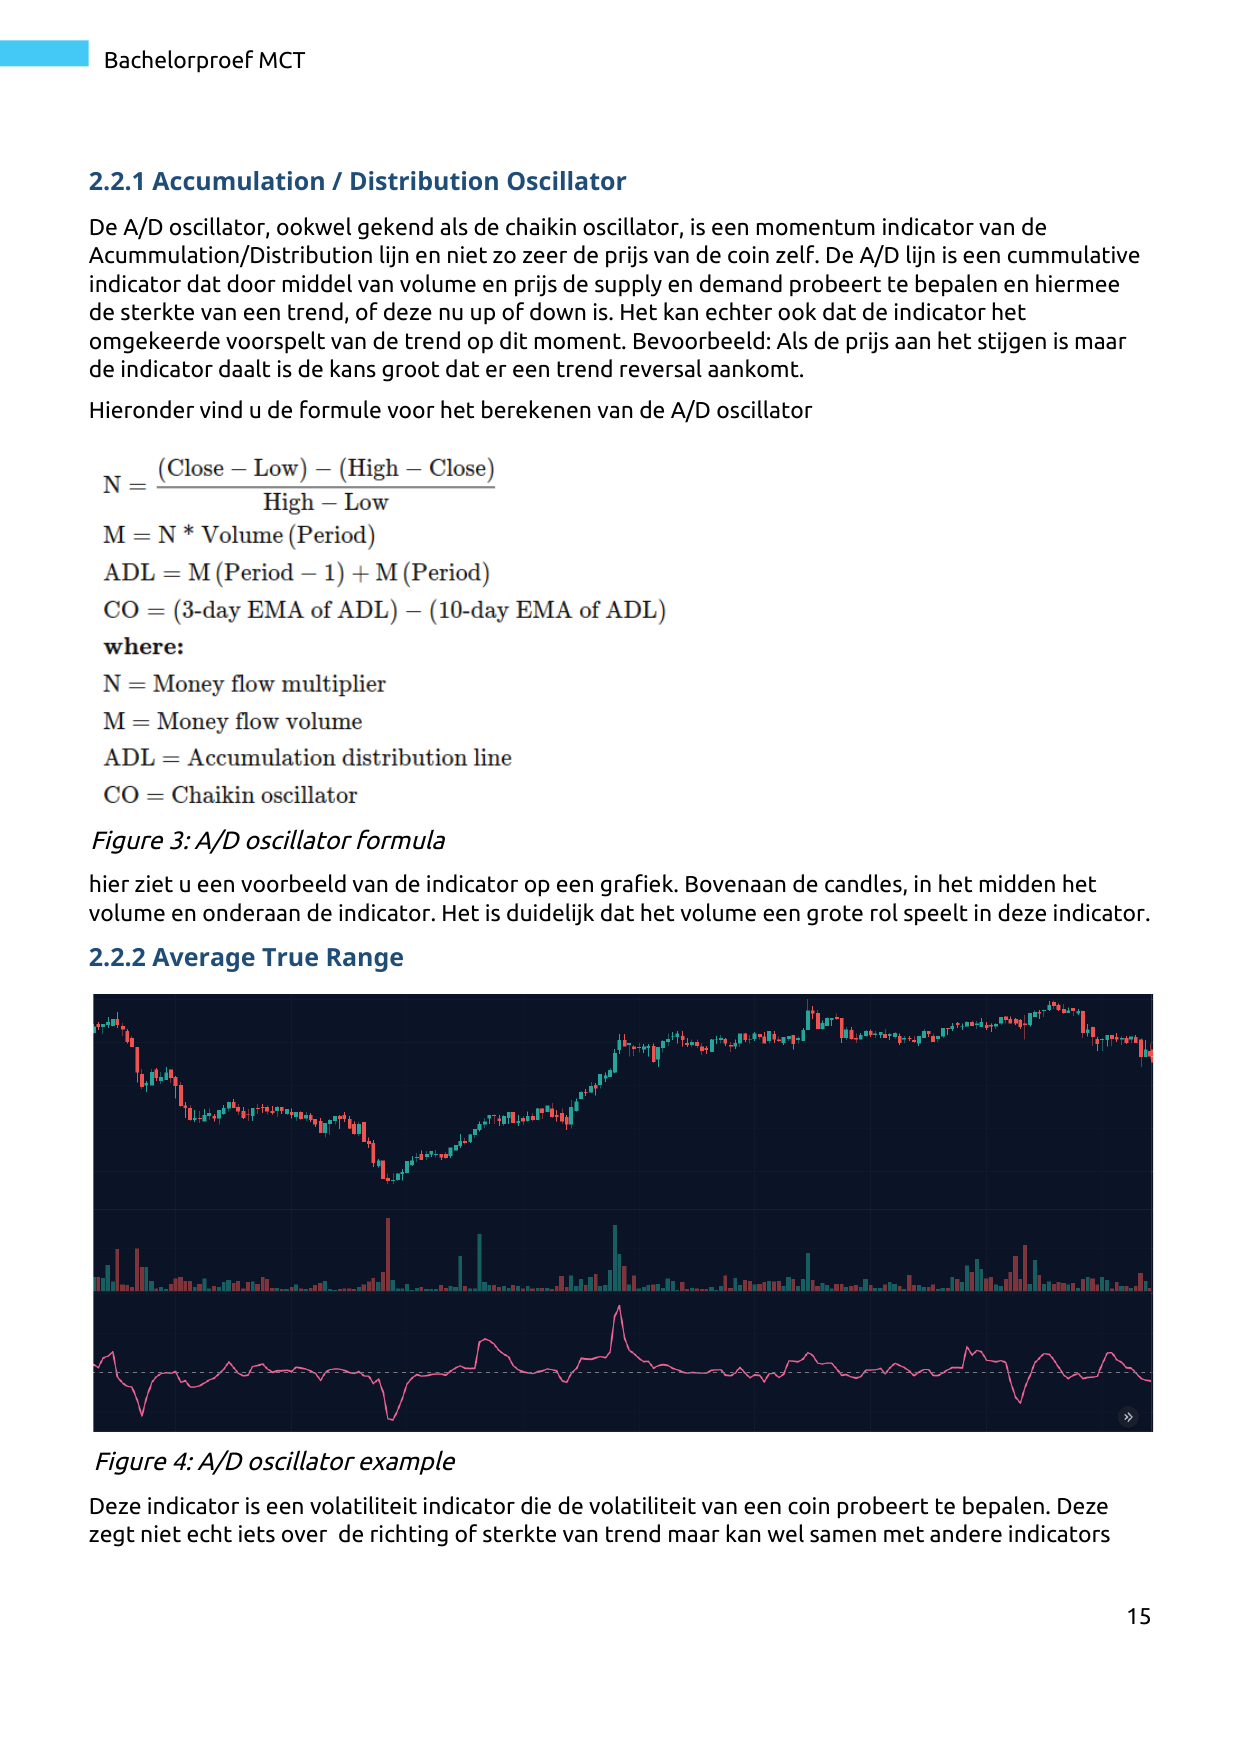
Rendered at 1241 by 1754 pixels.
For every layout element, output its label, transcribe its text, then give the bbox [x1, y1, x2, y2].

text hier ziet u een voorbeeld van de indicator op een grafiek. Bovenaan de candles, in het midden het volume en onderaan de indicator. Het is duidelijk dat het volume een grote rol speelt in deze indicator. [89, 811, 1152, 926]
picture [93, 444, 671, 811]
text Hieronder vind u de formule voor het berekenen van de A/D oscillator [89, 396, 1152, 423]
subtitle 2.2.2 Average True Range [89, 940, 1152, 974]
subtitle 2.2.1 Accumulation / Distribution Oscillator [89, 164, 1152, 198]
text De A/D oscillator, ookwel gekend als de chaikin oscillator, is een momentum indicator van de Acummulation/Distribution lijn en niet zo zeer de prijs van de coin zelf. De A/D lijn is een cummulative indicator dat door middel van volume en prijs de supply en demand probeert te bepalen en hiermee de sterkte van een trend, of deze nu up of down is. Het kan echter ook dat de indicator het omgekeerde voorspelt van de trend op dit moment. Bevoorbeeld: Als de prijs aan het stijgen is maar de indicator daalt is de kans groot dat er een trend reversal aankomt. [89, 213, 1152, 382]
text Figure 4: A/D oscillator example [93, 1432, 1153, 1475]
text [90, 432, 673, 444]
text Deze indicator is een volatiliteit indicator die de volatiliteit van een coin probeert te bepalen. Deze zegt niet echt iets over de richting of sterkte van trend maar kan wel samen met andere indicators [89, 1432, 1152, 1547]
picture [93, 994, 1154, 1432]
text [93, 982, 1153, 994]
text Figure 3: A/D oscillator formula [90, 811, 673, 854]
